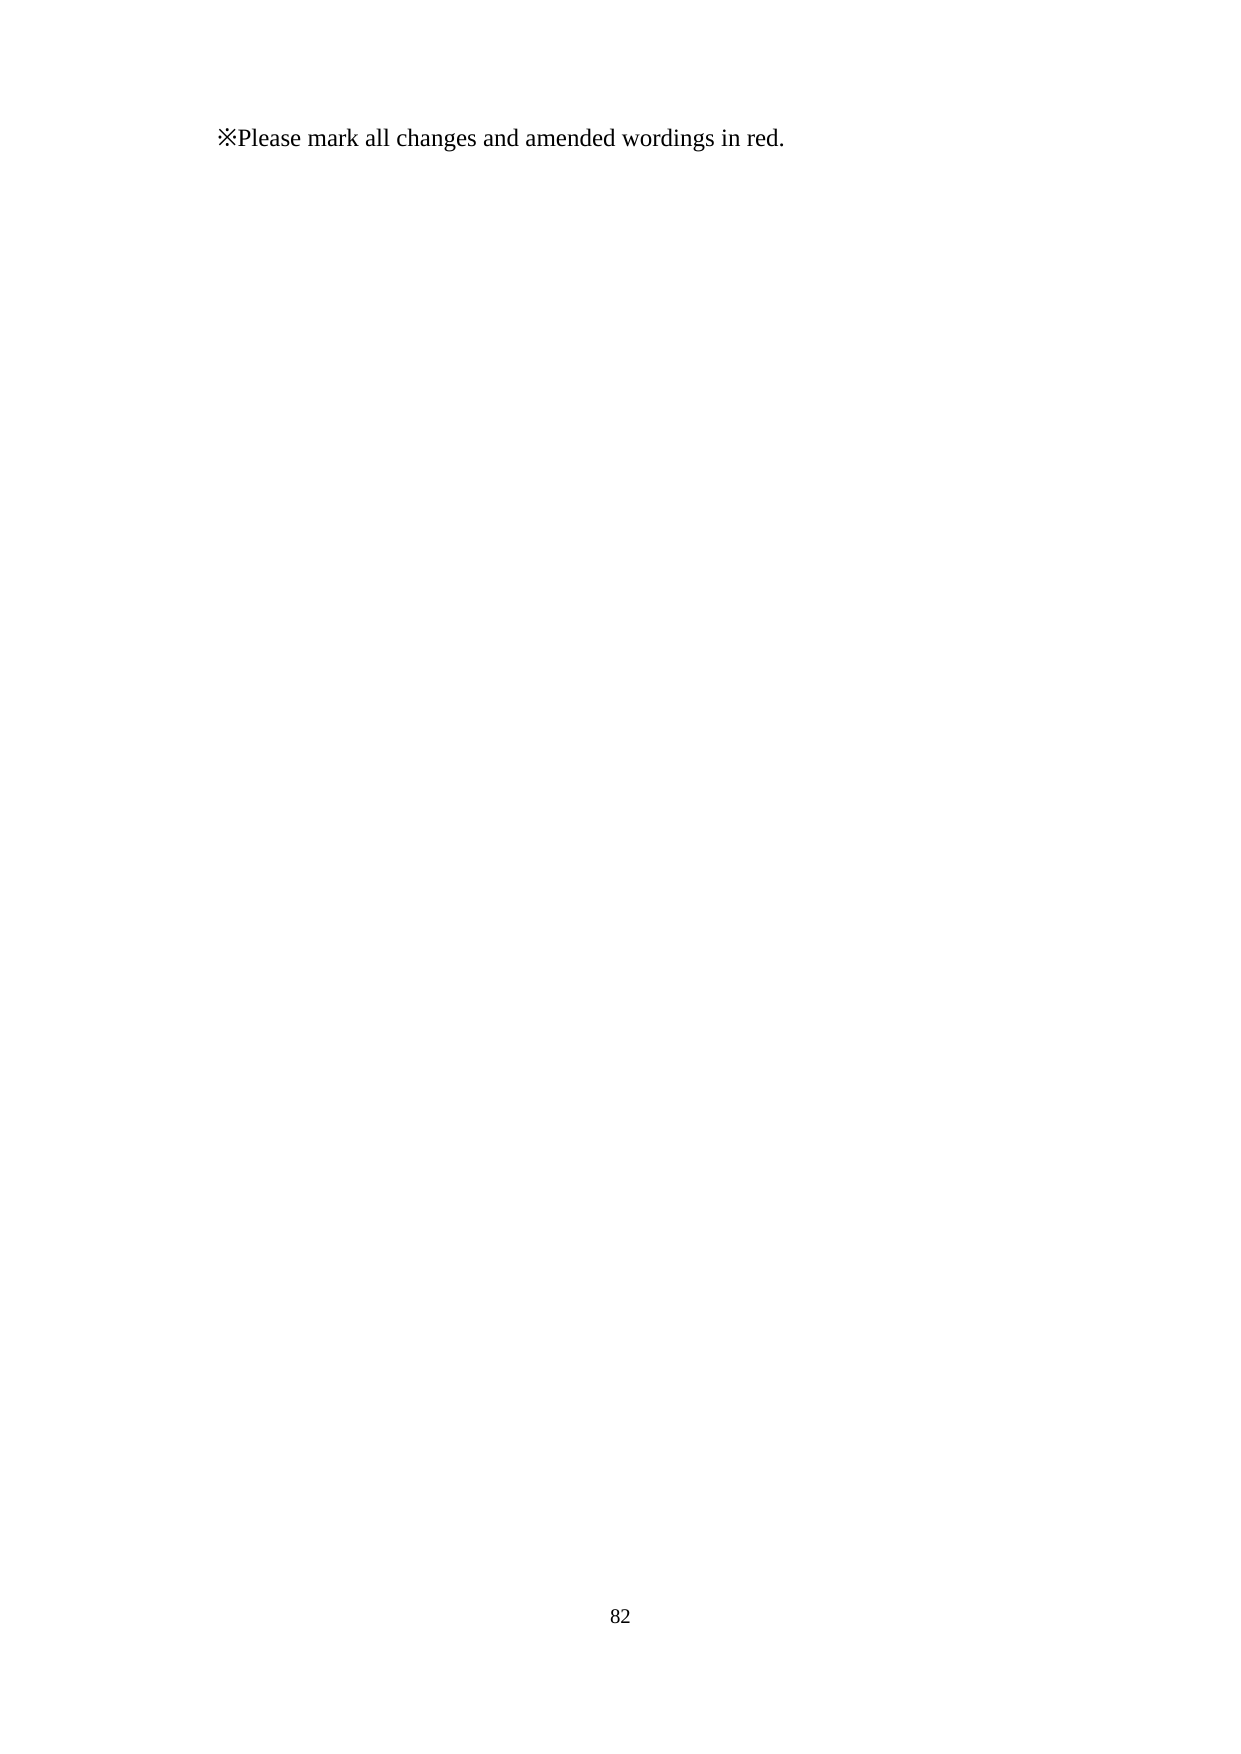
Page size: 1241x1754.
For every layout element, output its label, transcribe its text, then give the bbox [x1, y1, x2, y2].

text ※Please mark all changes and amended wordings in red. [217, 96, 1088, 159]
